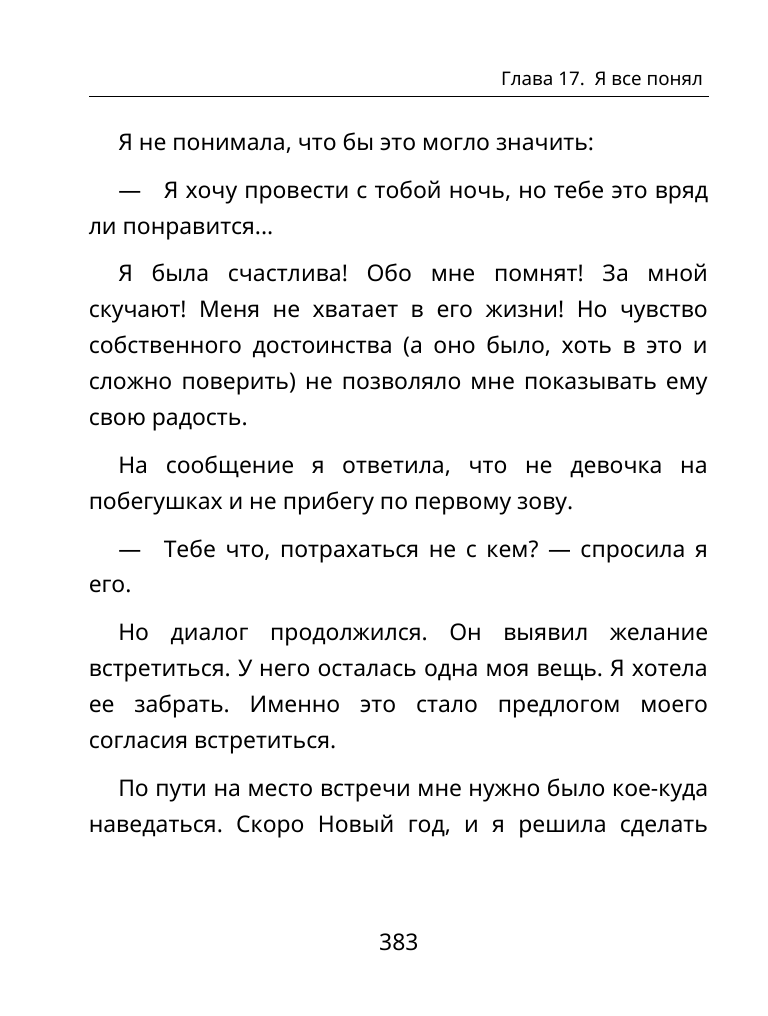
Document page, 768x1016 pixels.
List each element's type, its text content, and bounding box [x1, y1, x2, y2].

list Тебе что, потрахаться не с кем? — спросила я его. [88, 532, 709, 600]
text Я была счастлива! Обо мне помнят! За мной скучают! Меня не хватает в его жизни! Но чувство собственного достоинства (а оно было, хоть в это и сложно поверить) не позволяло мне показывать ему свою радость. [88, 257, 709, 432]
list Я хочу провести с тобой ночь, но тебе это вряд ли понравится... [88, 174, 709, 241]
text Но диалог продолжился. Он выявил желание встретиться. У него осталась одна моя вещь. Я хотела ее забрать. Именно это стало предлогом моего согласия встретиться. [88, 616, 709, 755]
text На сообщение я ответила, что не девочка на побегушках и не прибегу по первому зову. [88, 449, 709, 516]
text Я не понимала, что бы это могло значить: [88, 126, 709, 157]
text По пути на место встречи мне нужно было кое-куда наведаться. Скоро Новый год, и я решила сделать [88, 772, 709, 839]
